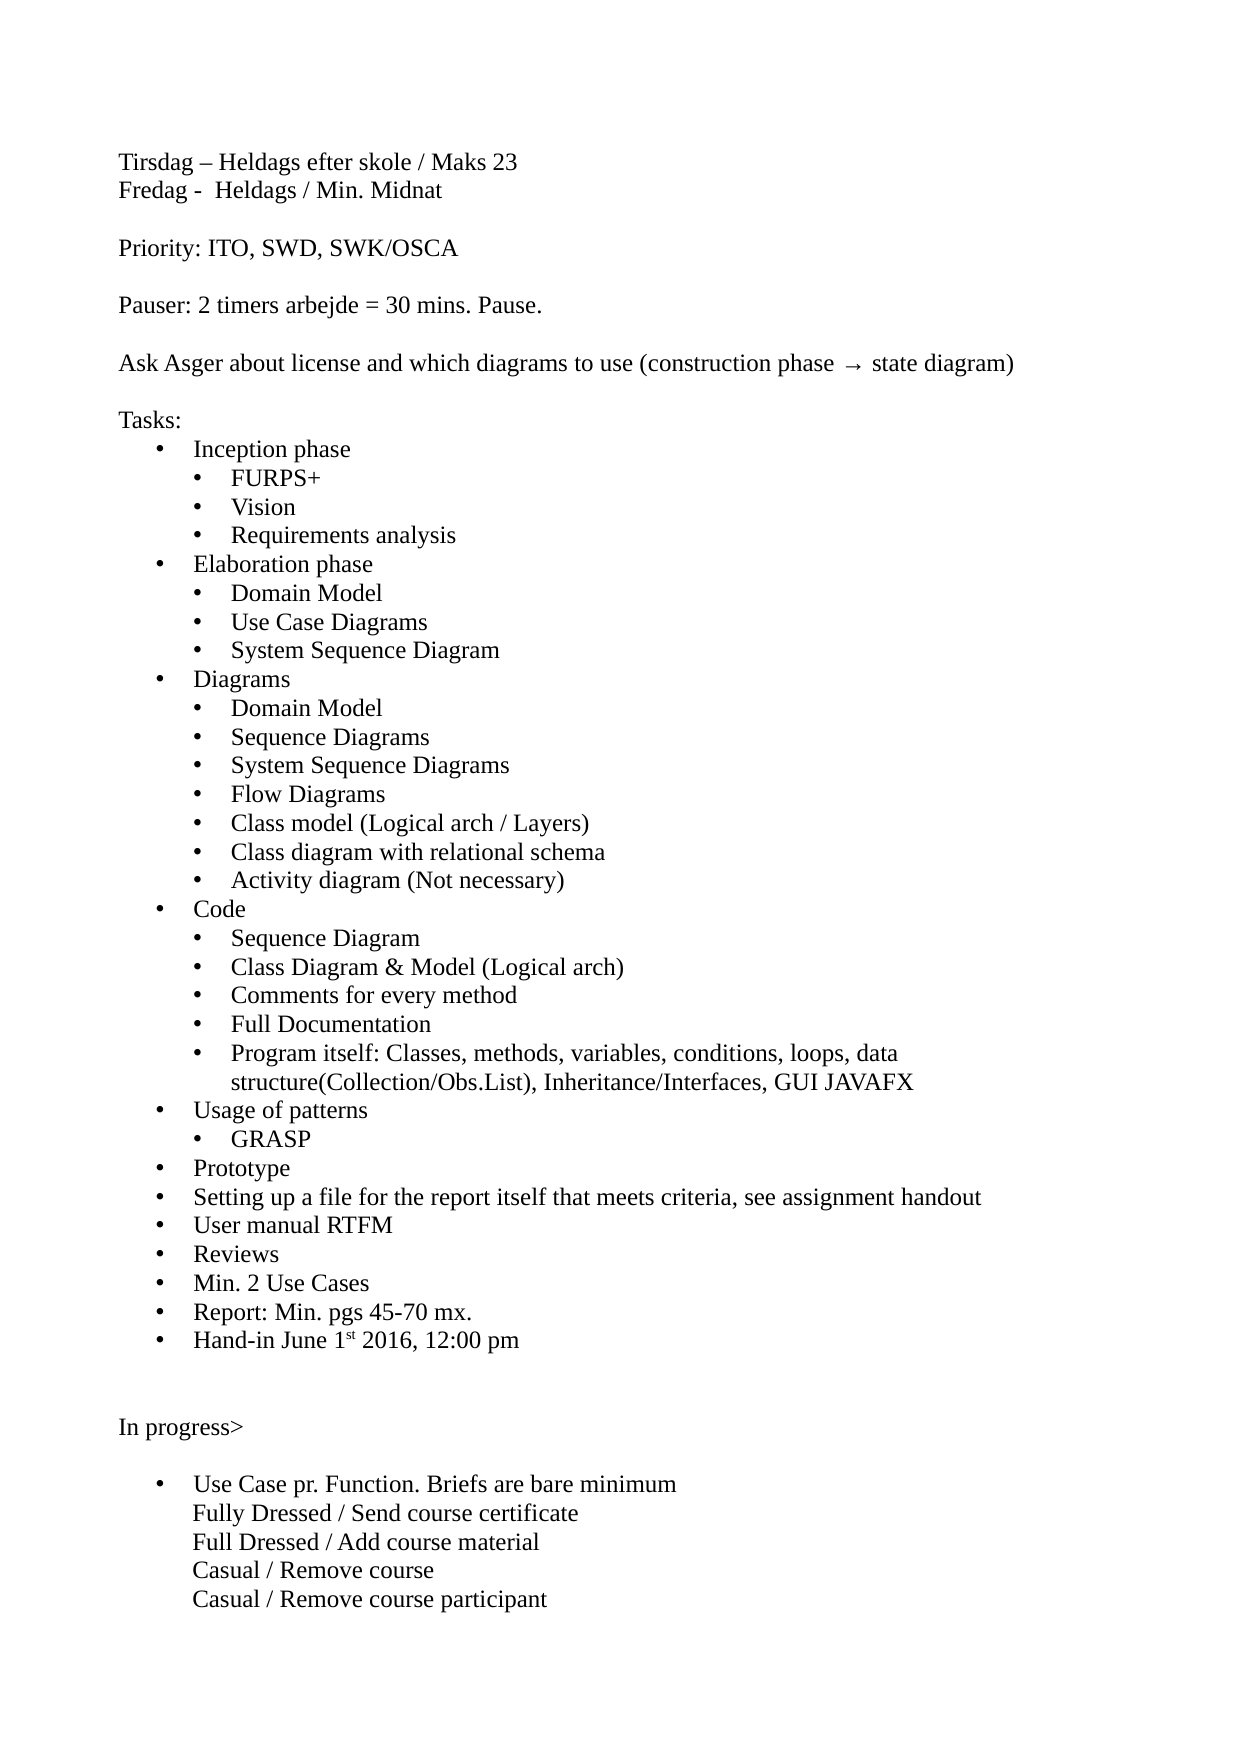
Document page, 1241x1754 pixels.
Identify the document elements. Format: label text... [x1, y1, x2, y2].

list Elaboration phase [156, 549, 1122, 578]
list FURPS+ [193, 463, 1122, 492]
list Use Case Diagrams [193, 607, 1122, 636]
text Casual / Remove course participant [118, 1584, 1122, 1613]
list Domain Model [193, 578, 1122, 607]
text In progress> [118, 1412, 1122, 1441]
list Reviews [156, 1239, 1122, 1268]
text Fully Dressed / Send course certificate [118, 1498, 1122, 1527]
list Vision [193, 492, 1122, 521]
text Pauser: 2 timers arbejde = 30 mins. Pause. [118, 291, 1122, 319]
text Casual / Remove course [118, 1556, 1122, 1584]
text Priority: ITO, SWD, SWK/OSCA [118, 233, 1122, 262]
list Class Diagram & Model (Logical arch) [193, 952, 1122, 981]
list GRASP [193, 1124, 1122, 1153]
list Hand-in June 1st 2016, 12:00 pm [156, 1326, 1122, 1354]
text Fredag - Heldags / Min. Midnat [118, 176, 1122, 204]
list Use Case pr. Function. Briefs are bare minimum [156, 1469, 1122, 1498]
list Activity diagram (Not necessary) [193, 866, 1122, 894]
list Code [156, 894, 1122, 923]
list Flow Diagrams [193, 779, 1122, 808]
text Ask Asger about license and which diagrams to use (construction phase → state diagram) [118, 348, 1122, 377]
list Report: Min. pgs 45-70 mx. [156, 1297, 1122, 1326]
list Domain Model [193, 693, 1122, 722]
text Tasks: [118, 406, 1122, 434]
list Diagrams [156, 664, 1122, 693]
list Sequence Diagrams [193, 722, 1122, 751]
list Sequence Diagram [193, 923, 1122, 952]
text Tirsdag – Heldags efter skole / Maks 23 [118, 147, 1122, 176]
list Prototype [156, 1153, 1122, 1182]
list Comments for every method [193, 981, 1122, 1009]
list System Sequence Diagram [193, 636, 1122, 664]
list Setting up a file for the report itself that meets criteria, see assignment handout [156, 1182, 1122, 1211]
list Inception phase [156, 434, 1122, 463]
list User manual RTFM [156, 1211, 1122, 1239]
list Min. 2 Use Cases [156, 1268, 1122, 1297]
list Class model (Logical arch / Layers) [193, 808, 1122, 837]
list Class diagram with relational schema [193, 837, 1122, 866]
text Full Dressed / Add course material [118, 1527, 1122, 1556]
list Usage of patterns [156, 1096, 1122, 1124]
list Requirements analysis [193, 521, 1122, 549]
list Program itself: Classes, methods, variables, conditions, loops, data structure(Collection/Obs.List), Inheritance/Interfaces, GUI JAVAFX [193, 1038, 1122, 1096]
list System Sequence Diagrams [193, 751, 1122, 779]
list Full Documentation [193, 1009, 1122, 1038]
